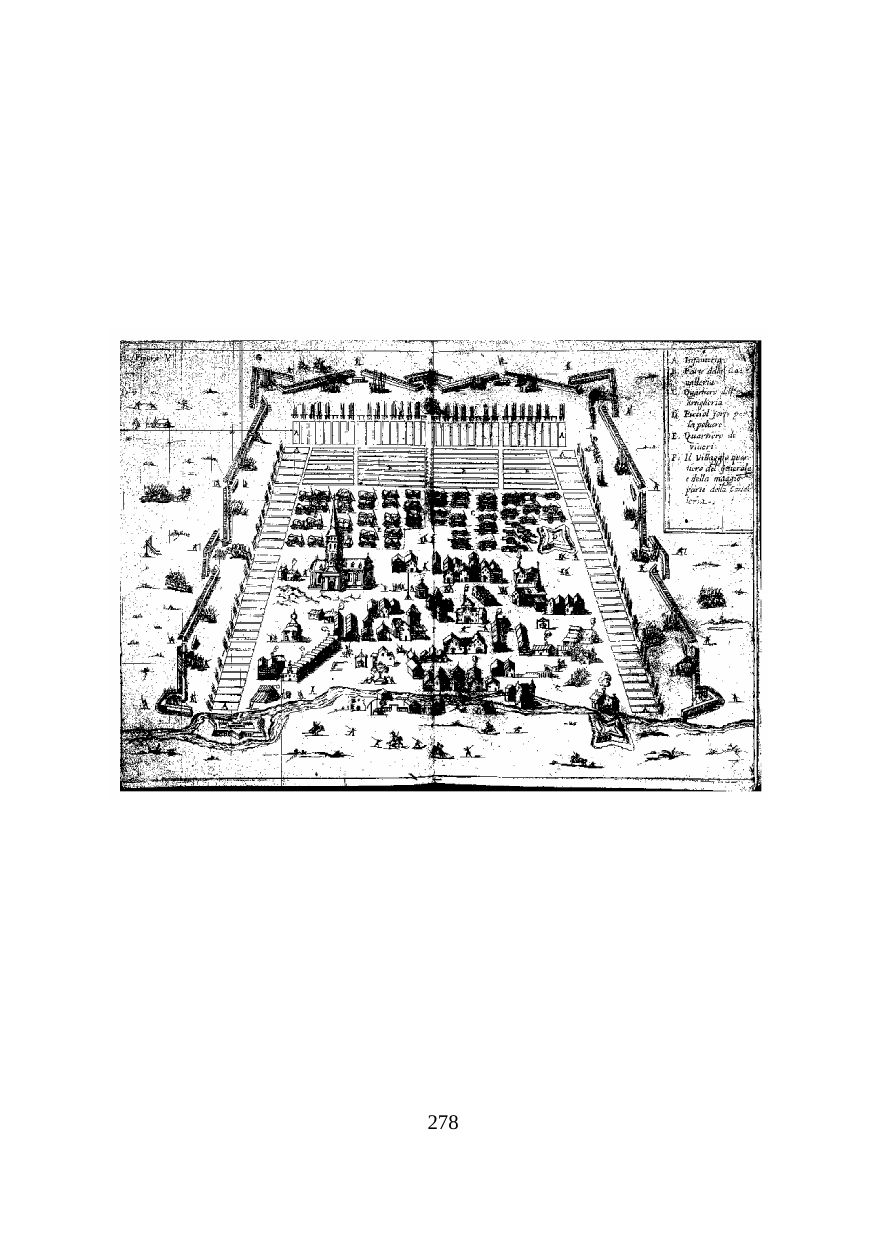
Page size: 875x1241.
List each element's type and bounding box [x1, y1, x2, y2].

picture [108, 329, 770, 800]
